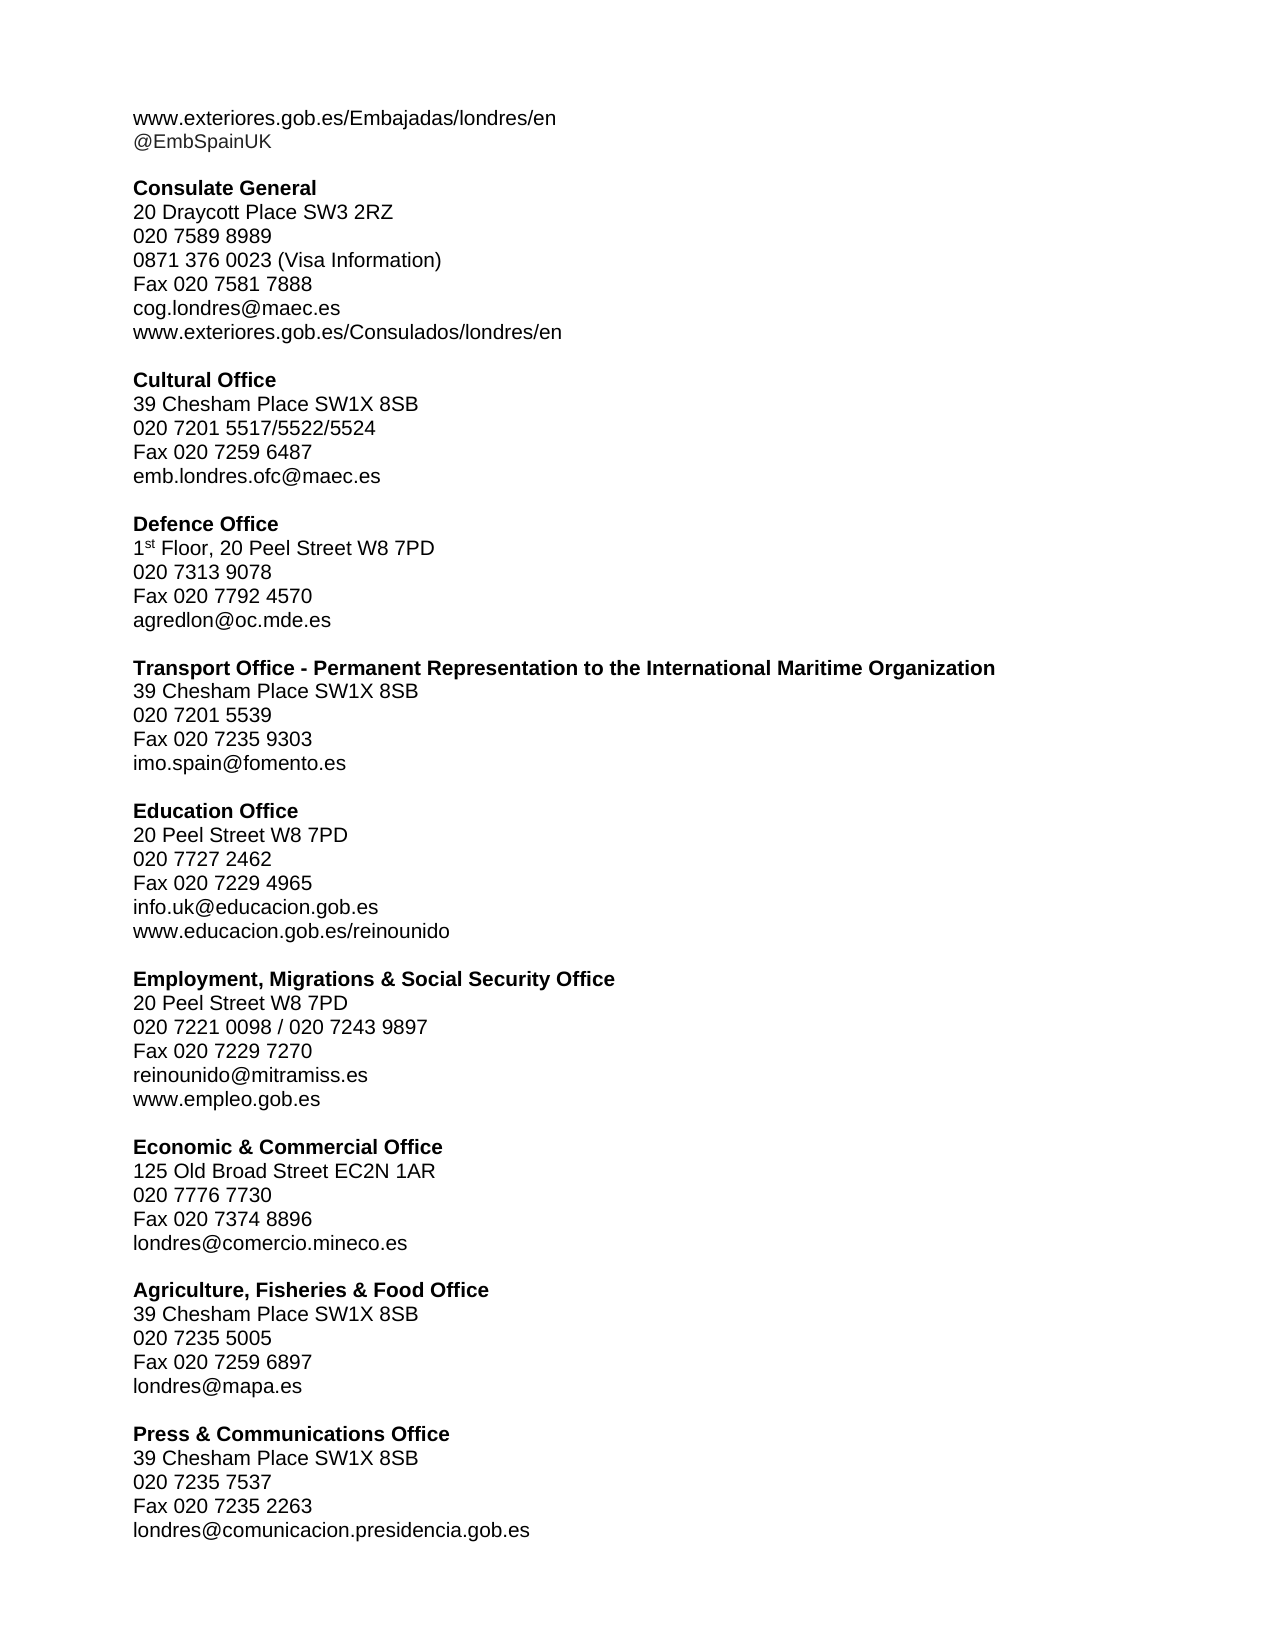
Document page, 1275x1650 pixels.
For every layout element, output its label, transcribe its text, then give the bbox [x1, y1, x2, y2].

text reinounido@mitramiss.es [133, 1063, 1181, 1087]
text 20 Draycott Place SW3 2RZ [133, 200, 1181, 224]
text 20 Peel Street W8 7PD [133, 823, 1181, 847]
text www.empleo.gob.es [133, 1087, 1181, 1111]
text 39 Chesham Place SW1X 8SB [133, 1302, 1181, 1326]
text Defence Office [133, 512, 1181, 536]
text Transport Office - Permanent Representation to the International Maritime Organization [133, 655, 1181, 679]
text Fax 020 7229 4965 [133, 871, 1181, 895]
text 020 7235 7537 [133, 1470, 1181, 1494]
text Employment, Migrations & Social Security Office [133, 967, 1181, 991]
text 020 7201 5539 [133, 703, 1181, 727]
text Fax 020 7235 9303 [133, 727, 1181, 751]
text 1st Floor, 20 Peel Street W8 7PD [133, 536, 1181, 559]
text 39 Chesham Place SW1X 8SB [133, 392, 1181, 416]
text londres@comunicacion.presidencia.gob.es [133, 1518, 1181, 1542]
text Fax 020 7374 8896 [133, 1206, 1181, 1230]
text 39 Chesham Place SW1X 8SB [133, 679, 1181, 703]
text 020 7589 8989 [133, 224, 1181, 248]
text 0871 376 0023 (Visa Information) [133, 248, 1181, 272]
text 020 7221 0098 / 020 7243 9897 [133, 1015, 1181, 1039]
text Consulate General [133, 176, 1181, 200]
text www.exteriores.gob.es/Consulados/londres/en [133, 320, 1181, 344]
text 020 7235 5005 [133, 1326, 1181, 1350]
text imo.spain@fomento.es [133, 751, 1181, 775]
text Cultural Office [133, 368, 1181, 392]
text agredlon@oc.mde.es [133, 607, 1181, 631]
text @EmbSpainUK [133, 129, 1181, 152]
text Fax 020 7792 4570 [133, 583, 1181, 607]
text Fax 020 7235 2263 [133, 1494, 1181, 1518]
text 020 7727 2462 [133, 847, 1181, 871]
text londres@comercio.mineco.es [133, 1230, 1181, 1254]
text Education Office [133, 799, 1181, 823]
text emb.londres.ofc@maec.es [133, 464, 1181, 488]
text 39 Chesham Place SW1X 8SB [133, 1446, 1181, 1470]
text Fax 020 7229 7270 [133, 1039, 1181, 1063]
text www.exteriores.gob.es/Embajadas/londres/en [133, 106, 1181, 129]
text 020 7313 9078 [133, 559, 1181, 583]
text Agriculture, Fisheries & Food Office [133, 1278, 1181, 1302]
text Fax 020 7259 6487 [133, 440, 1181, 464]
text 20 Peel Street W8 7PD [133, 991, 1181, 1015]
text londres@mapa.es [133, 1374, 1181, 1398]
text Economic & Commercial Office [133, 1134, 1181, 1158]
text 020 7201 5517/5522/5524 [133, 416, 1181, 440]
text Fax 020 7259 6897 [133, 1350, 1181, 1374]
text 020 7776 7730 [133, 1182, 1181, 1206]
text Fax 020 7581 7888 [133, 272, 1181, 296]
text info.uk@educacion.gob.es [133, 895, 1181, 919]
text 125 Old Broad Street EC2N 1AR [133, 1158, 1181, 1182]
text Press & Communications Office [133, 1422, 1181, 1446]
text www.educacion.gob.es/reinounido [133, 919, 1181, 943]
text cog.londres@maec.es [133, 296, 1181, 320]
